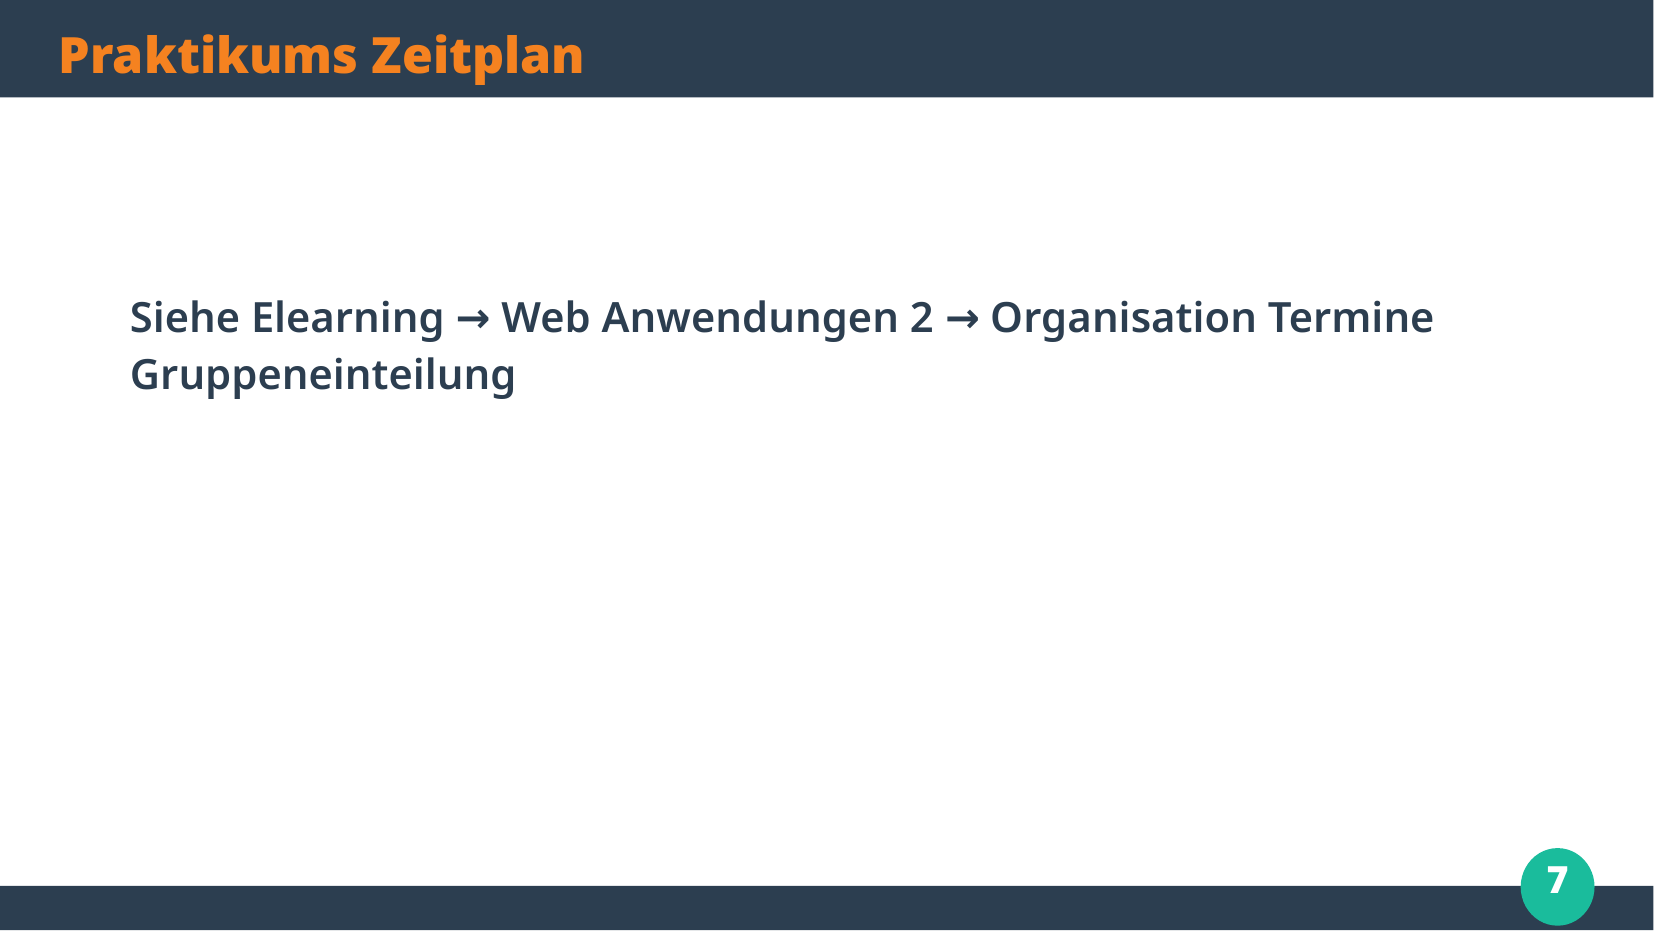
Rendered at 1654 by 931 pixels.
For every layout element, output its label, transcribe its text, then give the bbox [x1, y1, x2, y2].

list Siehe Elearning → Web Anwendungen 2 → Organisation Termine Gruppeneinteilung [59, 129, 1595, 864]
title Praktikums Zeitplan [59, 8, 1595, 89]
